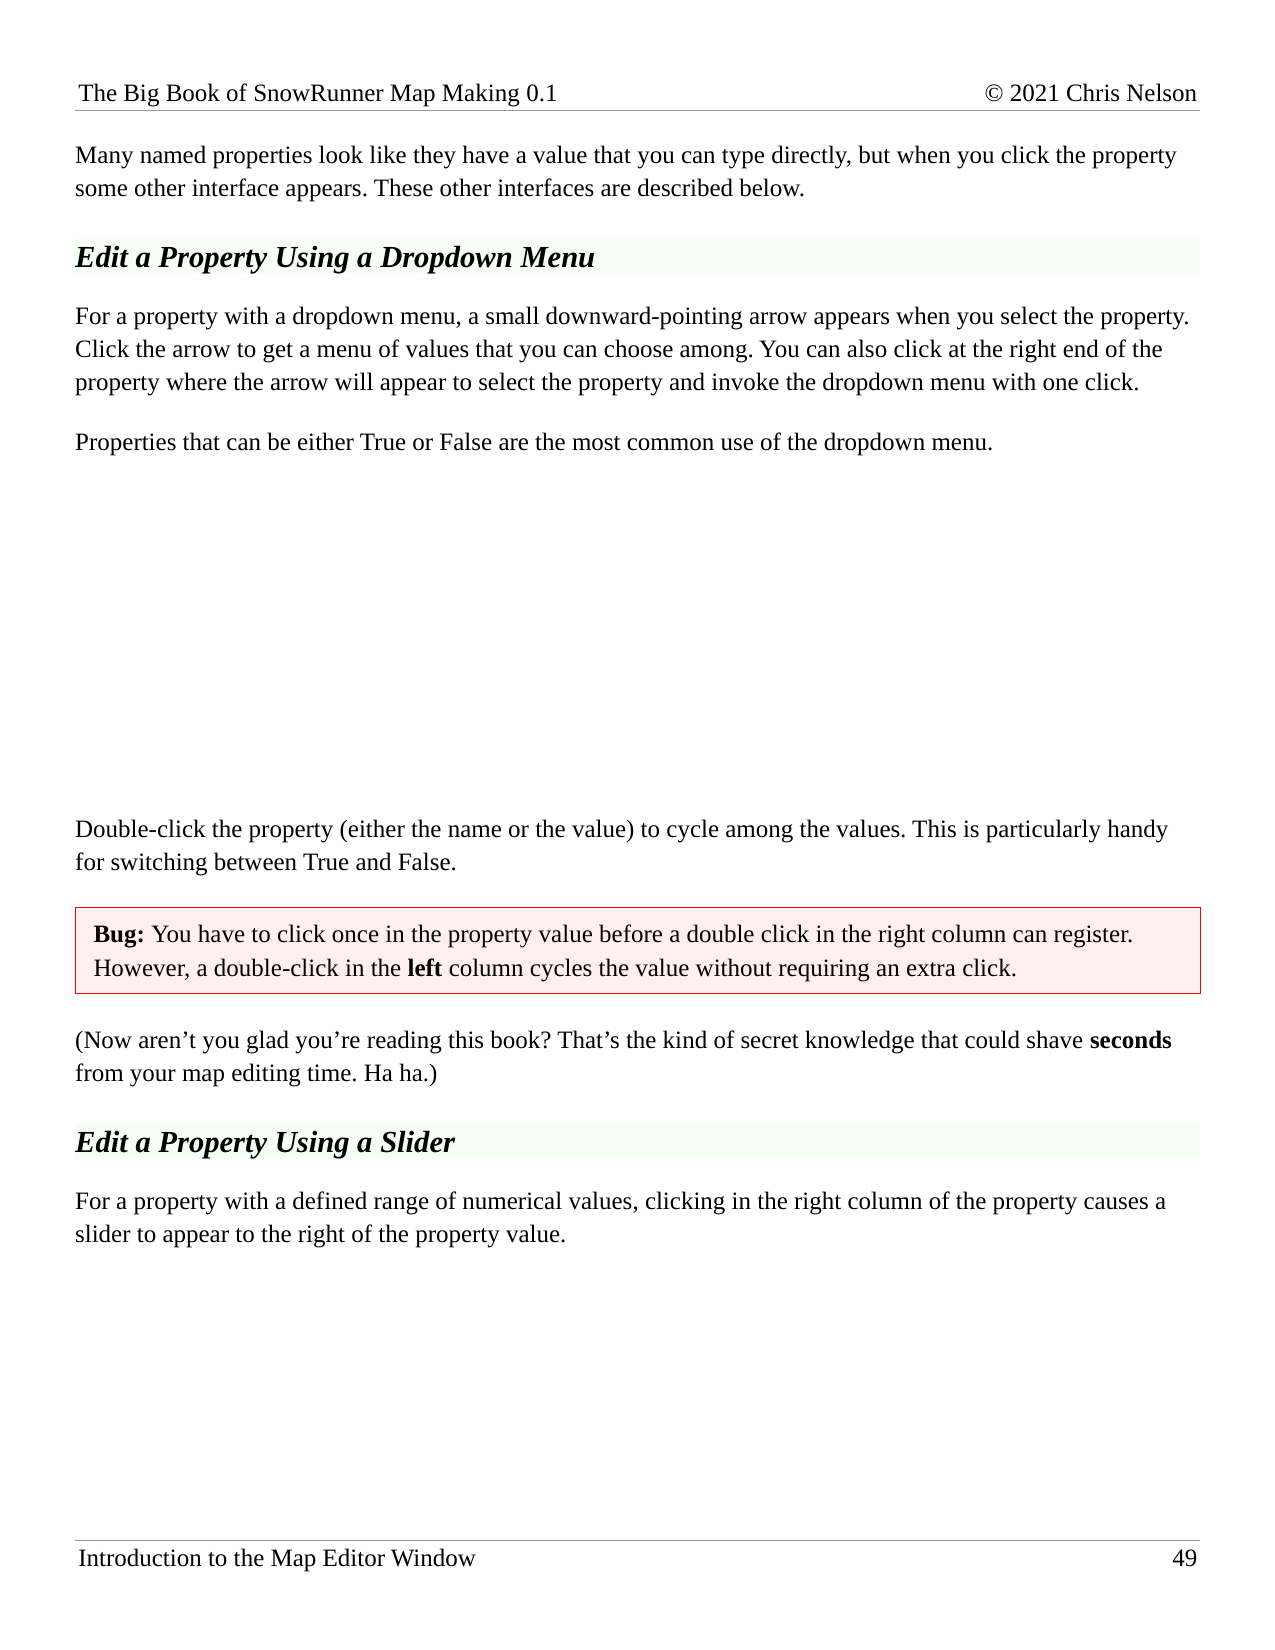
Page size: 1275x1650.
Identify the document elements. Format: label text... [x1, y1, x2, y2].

list You have to click once in the property value before a double click in the right column can register. However, a double-click in the left column cycles the value without requiring an extra click. [76, 908, 1200, 993]
text For a property with a dropdown menu, a small downward-pointing arrow appears when you select the property. Click the arrow to get a menu of values that you can choose among. You can also click at the right end of the property where the arrow will appear to select the property and invoke the dropdown menu with one click. [75, 301, 1200, 396]
subtitle Edit a Property Using a Slider [75, 1124, 1200, 1159]
text Double-click the property (either the name or the value) to cycle among the values. This is particularly handy for switching between True and False. [75, 814, 1200, 876]
text Many named properties look like they have a value that you can type directly, but when you click the property some other interface appears. These other interfaces are described below. [75, 140, 1200, 202]
text Properties that can be either True or False are the most common use of the dropdown menu. [75, 427, 1200, 456]
text (Now aren’t you glad you’re reading this book? That’s the kind of secret knowledge that could shave seconds from your map editing time. Ha ha.) [75, 1025, 1200, 1087]
subtitle Edit a Property Using a Dropdown Menu [75, 239, 1200, 274]
text For a property with a defined range of numerical values, clicking in the right column of the property causes a slider to appear to the right of the property value. [75, 1186, 1200, 1248]
